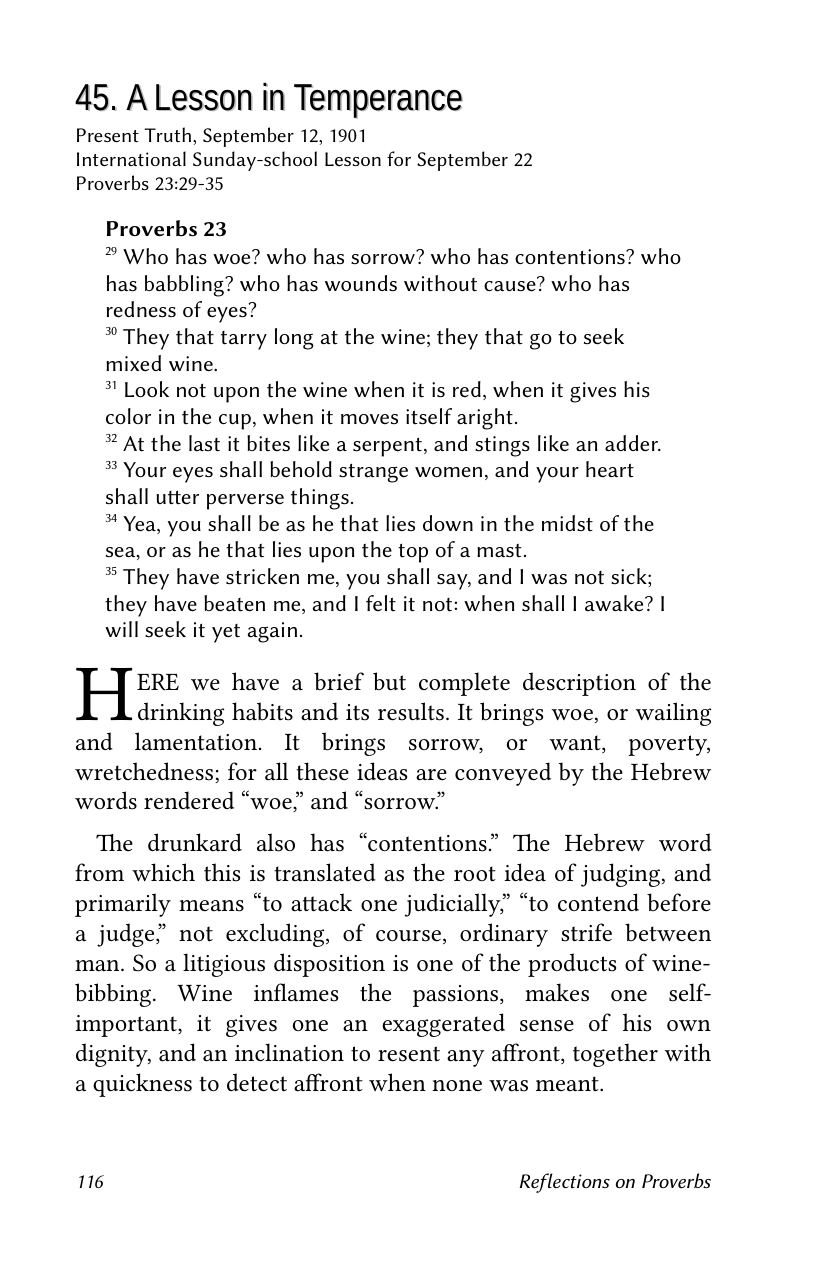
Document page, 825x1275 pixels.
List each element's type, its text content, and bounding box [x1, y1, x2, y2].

text HERE we have a brief but complete description of the drinking habits and its results. It brings woe, or wailing and lamentation. It brings sorrow, or want, poverty, wretchedness; for all these ideas are conveyed by the Hebrew words rendered “woe,” and “sorrow.” [75, 668, 712, 816]
text Proverbs 23:29-35 [75, 172, 712, 195]
text 35 They have stricken me, you shall say, and I was not sick; they have beaten me, and I felt it not: when shall I awake? I will seek it yet again. [105, 564, 682, 643]
text The drunkard also has “contentions.” The Hebrew word from which this is translated as the root idea of judging, and primarily means “to attack one judicially,” “to contend before a judge,” not excluding, of course, ordinary strife between man. So a litigious disposition is one of the products of wine-bibbing. Wine inflames the passions, makes one self-important, it gives one an exaggerated sense of his own dignity, and an inclination to resent any affront, together with a quickness to detect affront when none was meant. [75, 829, 712, 1097]
text Present Truth, September 12, 1901 [75, 124, 712, 148]
text Proverbs 23 [105, 216, 712, 242]
text 34 Yea, you shall be as he that lies down in the midst of the sea, or as he that lies upon the top of a mast. [105, 511, 682, 563]
text 31 Look not upon the wine when it is red, when it gives his color in the cup, when it moves itself aright. [105, 377, 682, 430]
text 33 Your eyes shall behold strange women, and your heart shall utter perverse things. [105, 457, 682, 510]
text 29 Who has woe? who has sorrow? who has contentions? who has babbling? who has wounds without cause? who has redness of eyes? [105, 244, 682, 323]
text International Sunday-school Lesson for September 22 [75, 148, 712, 172]
title A Lesson in Temperance [75, 75, 712, 118]
text 30 They that tarry long at the wine; they that go to seek mixed wine. [105, 324, 682, 377]
text 32 At the last it bites like a serpent, and stings like an adder. [105, 431, 682, 457]
